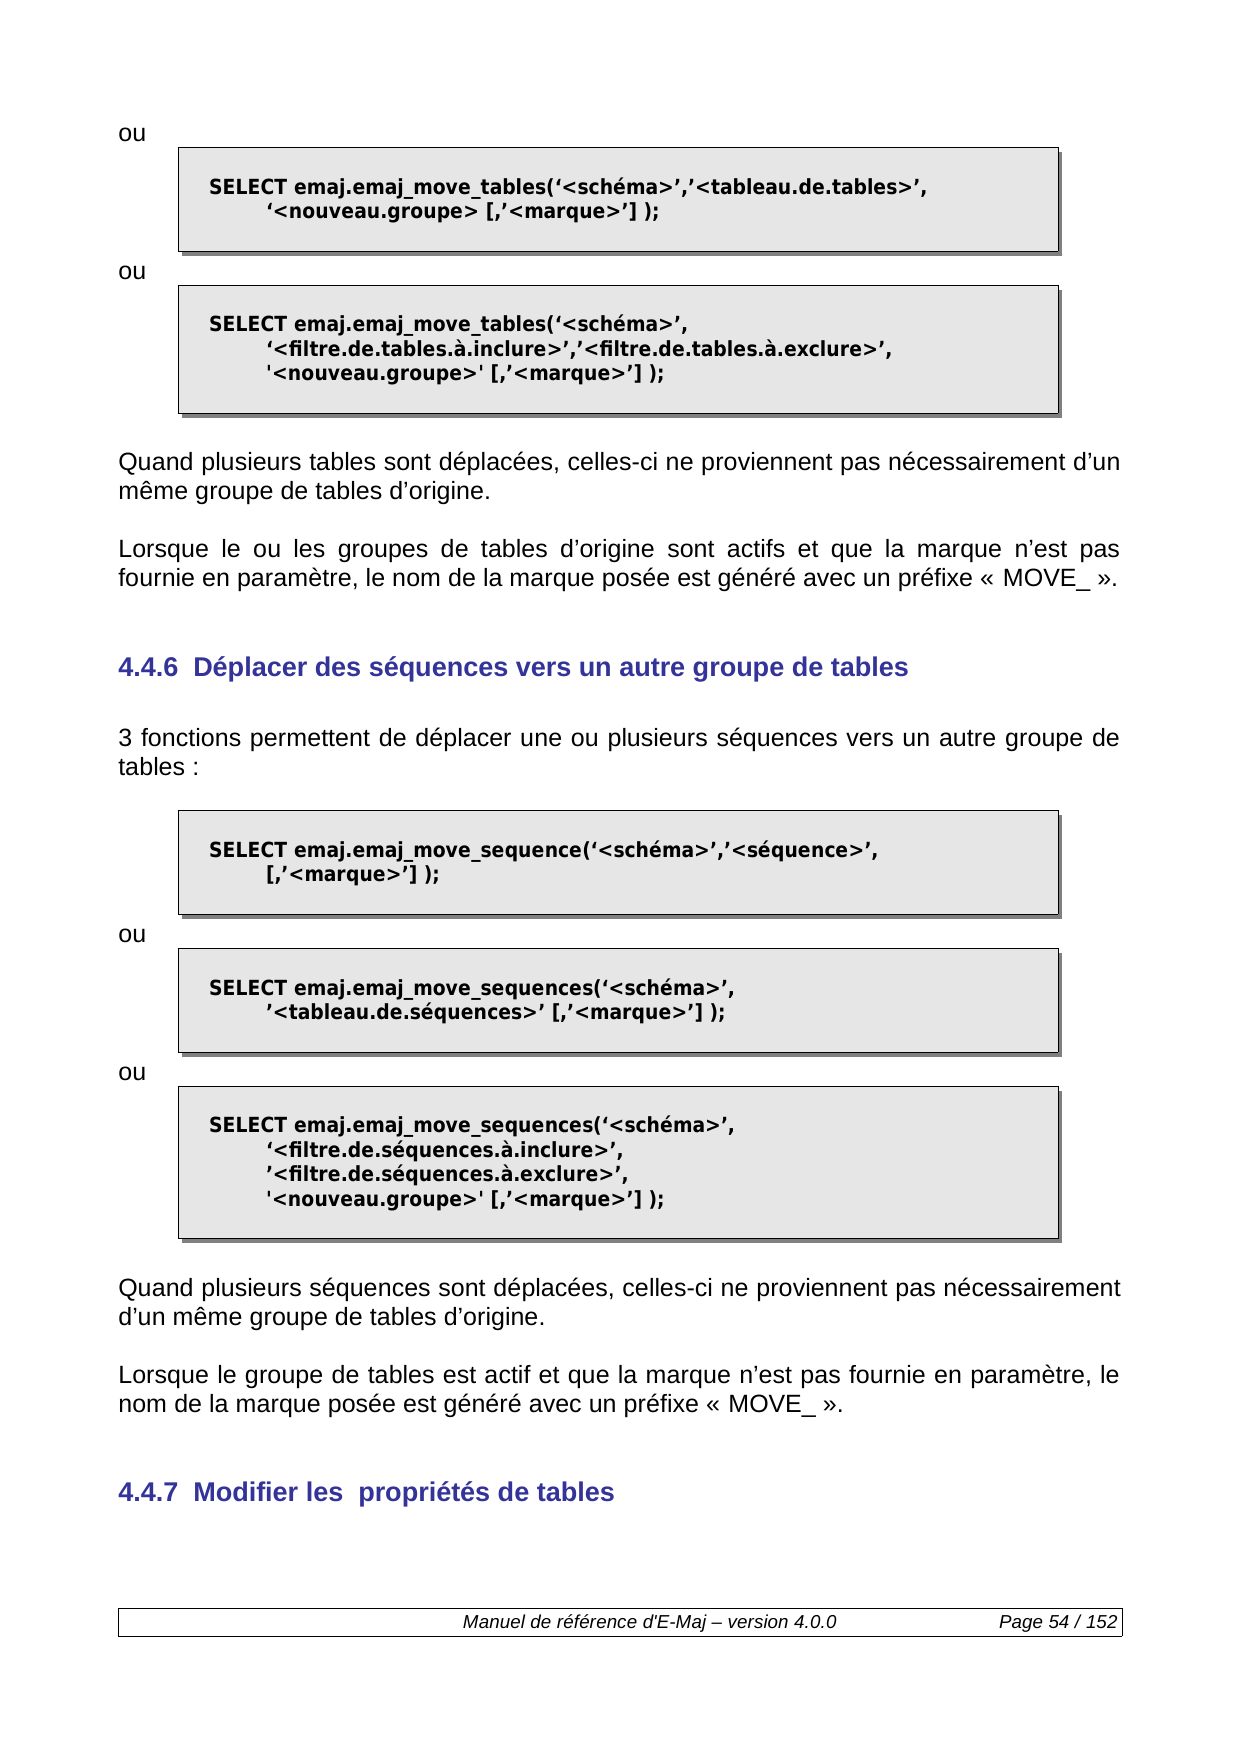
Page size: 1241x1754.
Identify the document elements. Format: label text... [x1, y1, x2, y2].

subtitle Déplacer des séquences vers un autre groupe de tables [118, 651, 1122, 682]
text ou [118, 118, 1122, 147]
text SELECT emaj.emaj_move_tables(‘<schéma>’,’<tableau.de.tables>’, [179, 172, 1058, 196]
text ’<tableau.de.séquences>’ [,’<marque>’] ); [179, 997, 1058, 1021]
text ou [118, 919, 1122, 948]
text ‘<nouveau.groupe> [,’<marque>’] ); [179, 196, 1058, 221]
text Quand plusieurs tables sont déplacées, celles-ci ne proviennent pas nécessairement d’un même groupe de tables d’origine. [118, 447, 1122, 505]
text Quand plusieurs séquences sont déplacées, celles-ci ne proviennent pas nécessairement d’un même groupe de tables d’origine. [118, 1272, 1122, 1331]
text SELECT emaj.emaj_move_sequence(‘<schéma>’,’<séquence>’, [179, 835, 1058, 859]
text Lorsque le groupe de tables est actif et que la marque n’est pas fournie en paramètre, le nom de la marque posée est généré avec un préfixe « MOVE_ ». [118, 1359, 1122, 1418]
text ’<filtre.de.séquences.à.exclure>’, [179, 1159, 1058, 1184]
text SELECT emaj.emaj_move_tables(‘<schéma>’, [179, 309, 1058, 334]
text ou [118, 256, 1122, 285]
text [,’<marque>’] ); [179, 859, 1058, 884]
text Lorsque le ou les groupes de tables d’origine sont actifs et que la marque n’est pas fournie en paramètre, le nom de la marque posée est généré avec un préfixe « MOVE_ ». [118, 534, 1122, 592]
text 3 fonctions permettent de déplacer une ou plusieurs séquences vers un autre groupe de tables : [118, 723, 1122, 781]
subtitle Modifier les propriétés de tables [118, 1476, 1122, 1507]
text ou [118, 1057, 1122, 1086]
text '<nouveau.groupe>' [,’<marque>’] ); [179, 358, 1058, 383]
text SELECT emaj.emaj_move_sequences(‘<schéma>’, [179, 972, 1058, 997]
text SELECT emaj.emaj_move_sequences(‘<schéma>’, [179, 1110, 1058, 1135]
text ‘<filtre.de.tables.à.inclure>’,’<filtre.de.tables.à.exclure>’, [179, 334, 1058, 358]
text ‘<filtre.de.séquences.à.inclure>’, [179, 1135, 1058, 1159]
text '<nouveau.groupe>' [,’<marque>’] ); [179, 1184, 1058, 1208]
